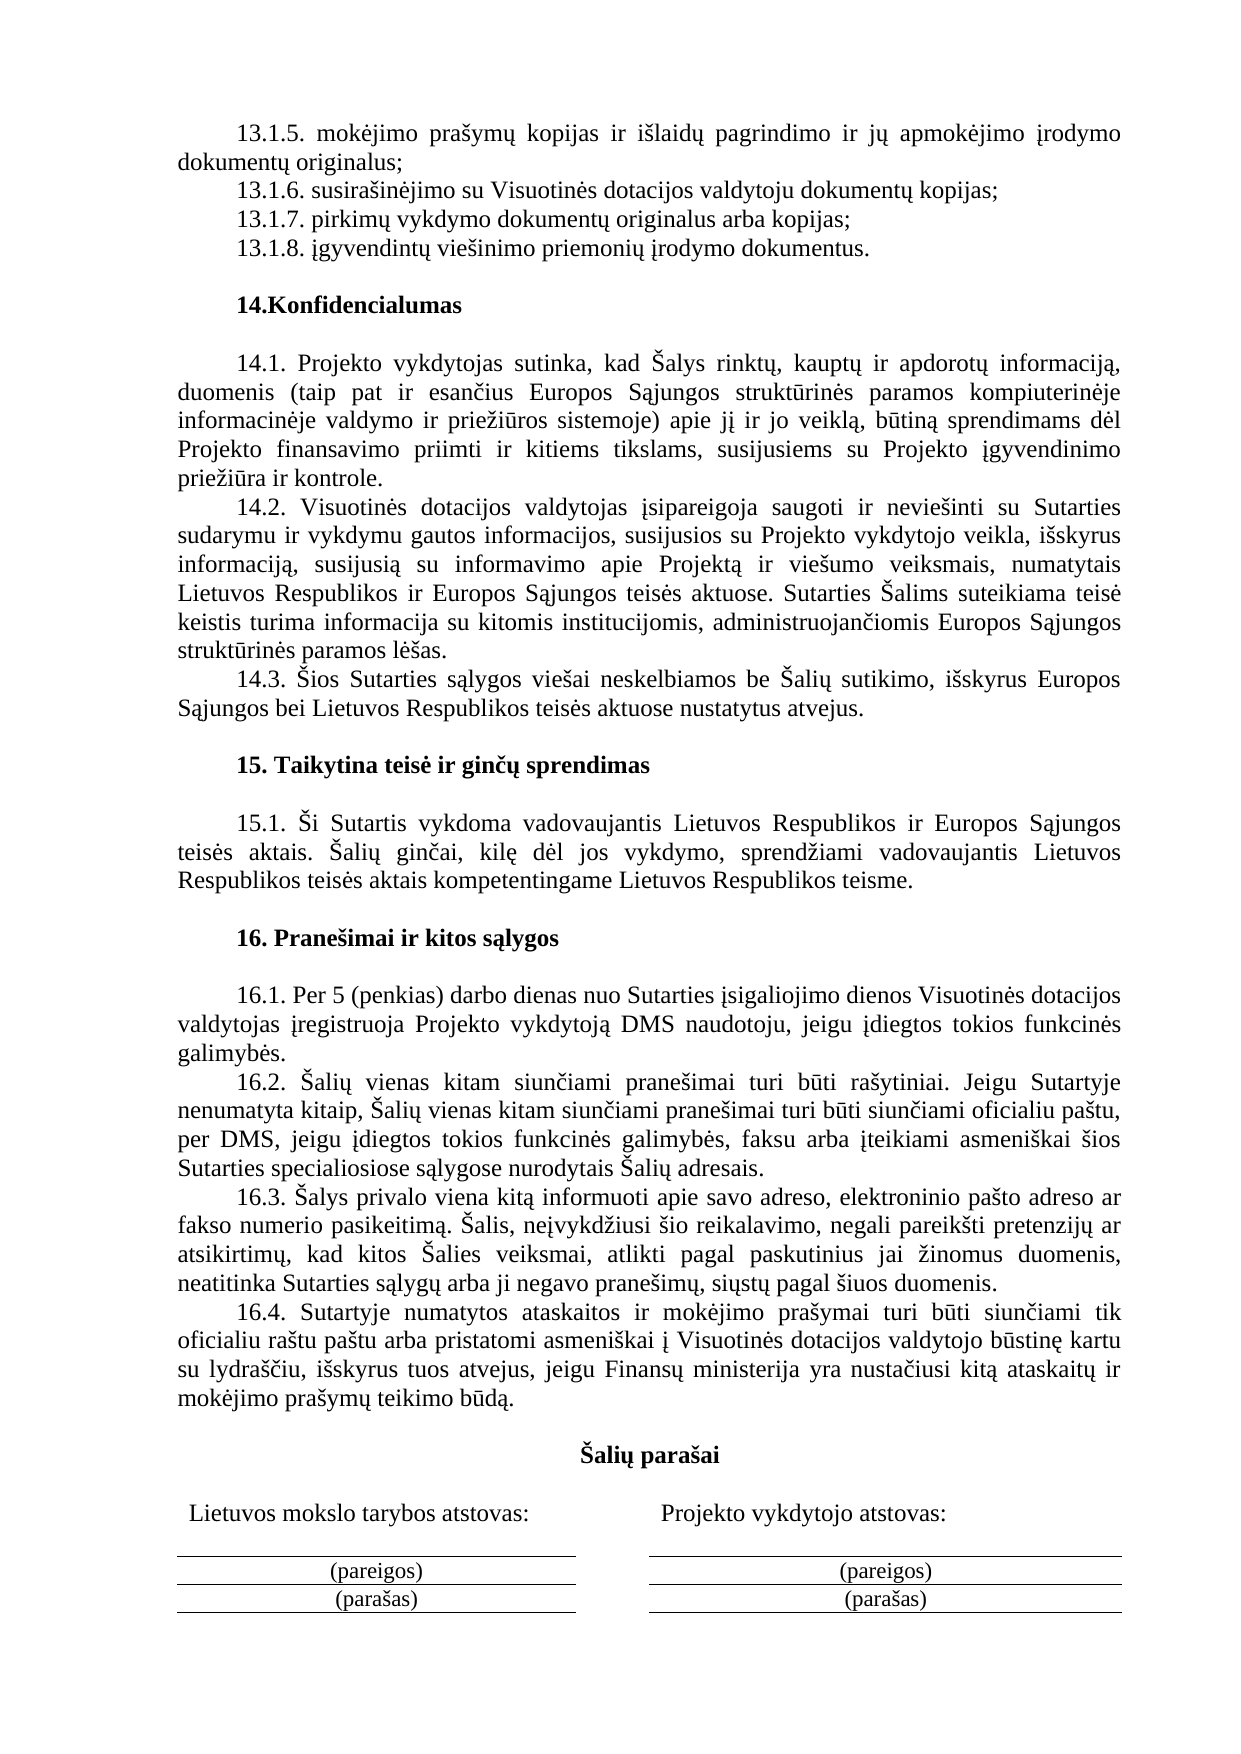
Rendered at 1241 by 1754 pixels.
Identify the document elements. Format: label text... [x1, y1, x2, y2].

text 13.1.7. pirkimų vykdymo dokumentų originalus arba kopijas; [177, 204, 1122, 233]
table_cell [576, 1584, 649, 1611]
text 14.2. Visuotinės dotacijos valdytojas įsipareigoja saugoti ir neviešinti su Sutarties sudarymu ir vykdymu gautos informacijos, susijusios su Projekto vykdytojo veikla, išskyrus informaciją, susijusią su informavimo apie Projektą ir viešumo veiksmais, numatytais Lietuvos Respublikos ir Europos Sąjungos teisės aktuose. Sutarties Šalims suteikiama teisė keistis turima informacija su kitomis institucijomis, administruojančiomis Europos Sąjungos struktūrinės paramos lėšas. [177, 492, 1122, 664]
text 16.2. Šalių vienas kitam siunčiami pranešimai turi būti rašytiniai. Jeigu Sutartyje nenumatyta kitaip, Šalių vienas kitam siunčiami pranešimai turi būti siunčiami oficialiu paštu, per DMS, jeigu įdiegtos tokios funkcinės galimybės, faksu arba įteikiami asmeniškai šios Sutarties specialiosiose sąlygose nurodytais Šalių adresais. [177, 1067, 1122, 1182]
table_cell [649, 1527, 1122, 1556]
text 13.1.6. susirašinėjimo su Visuotinės dotacijos valdytoju dokumentų kopijas; [177, 176, 1122, 204]
text 14.Konfidencialumas [177, 291, 1122, 319]
text 16.3. Šalys privalo viena kitą informuoti apie savo adreso, elektroninio pašto adreso ar fakso numerio pasikeitimą. Šalis, neįvykdžiusi šio reikalavimo, negali pareikšti pretenzijų ar atsikirtimų, kad kitos Šalies veiksmai, atlikti pagal paskutinius jai žinomus duomenis, neatitinka Sutarties sąlygų arba ji negavo pranešimų, siųstų pagal šiuos duomenis. [177, 1182, 1122, 1297]
text 13.1.8. įgyvendintų viešinimo priemonių įrodymo dokumentus. [177, 233, 1122, 262]
text 15.1. Ši Sutartis vykdoma vadovaujantis Lietuvos Respublikos ir Europos Sąjungos teisės aktais. Šalių ginčai, kilę dėl jos vykdymo, sprendžiami vadovaujantis Lietuvos Respublikos teisės aktais kompetentingame Lietuvos Respublikos teisme. [177, 808, 1122, 894]
table_cell [576, 1556, 649, 1583]
text 16. Pranešimai ir kitos sąlygos [177, 923, 1122, 952]
text 16.1. Per 5 (penkias) darbo dienas nuo Sutarties įsigaliojimo dienos Visuotinės dotacijos valdytojas įregistruoja Projekto vykdytoją DMS naudotoju, jeigu įdiegtos tokios funkcinės galimybės. [177, 981, 1122, 1067]
text 15. Taikytina teisė ir ginčų sprendimas [177, 751, 1122, 779]
table_cell (parašas) [177, 1585, 576, 1611]
table_header Lietuvos mokslo tarybos atstovas: [177, 1498, 576, 1527]
table_cell [576, 1527, 649, 1556]
text 14.3. Šios Sutarties sąlygos viešai neskelbiamos be Šalių sutikimo, išskyrus Europos Sąjungos bei Lietuvos Respublikos teisės aktuose nustatytus atvejus. [177, 664, 1122, 722]
text 13.1.5. mokėjimo prašymų kopijas ir išlaidų pagrindimo ir jų apmokėjimo įrodymo dokumentų originalus; [177, 118, 1122, 176]
text 16.4. Sutartyje numatytos ataskaitos ir mokėjimo prašymai turi būti siunčiami tik oficialiu raštu paštu arba pristatomi asmeniškai į Visuotinės dotacijos valdytojo būstinę kartu su lydraščiu, išskyrus tuos atvejus, jeigu Finansų ministerija yra nustačiusi kitą ataskaitų ir mokėjimo prašymų teikimo būdą. [177, 1297, 1122, 1412]
text Šalių parašai [177, 1441, 1122, 1469]
text 14.1. Projekto vykdytojas sutinka, kad Šalys rinktų, kauptų ir apdorotų informaciją, duomenis (taip pat ir esančius Europos Sąjungos struktūrinės paramos kompiuterinėje informacinėje valdymo ir priežiūros sistemoje) apie jį ir jo veiklą, būtiną sprendimams dėl Projekto finansavimo priimti ir kitiems tikslams, susijusiems su Projekto įgyvendinimo priežiūra ir kontrole. [177, 348, 1122, 492]
table_cell (pareigos) [177, 1557, 576, 1583]
table_cell [177, 1527, 576, 1556]
table_header Projekto vykdytojo atstovas: [649, 1498, 1122, 1527]
table_cell (pareigos) [649, 1557, 1122, 1583]
table_header [576, 1498, 649, 1527]
table_cell (parašas) [649, 1585, 1122, 1611]
